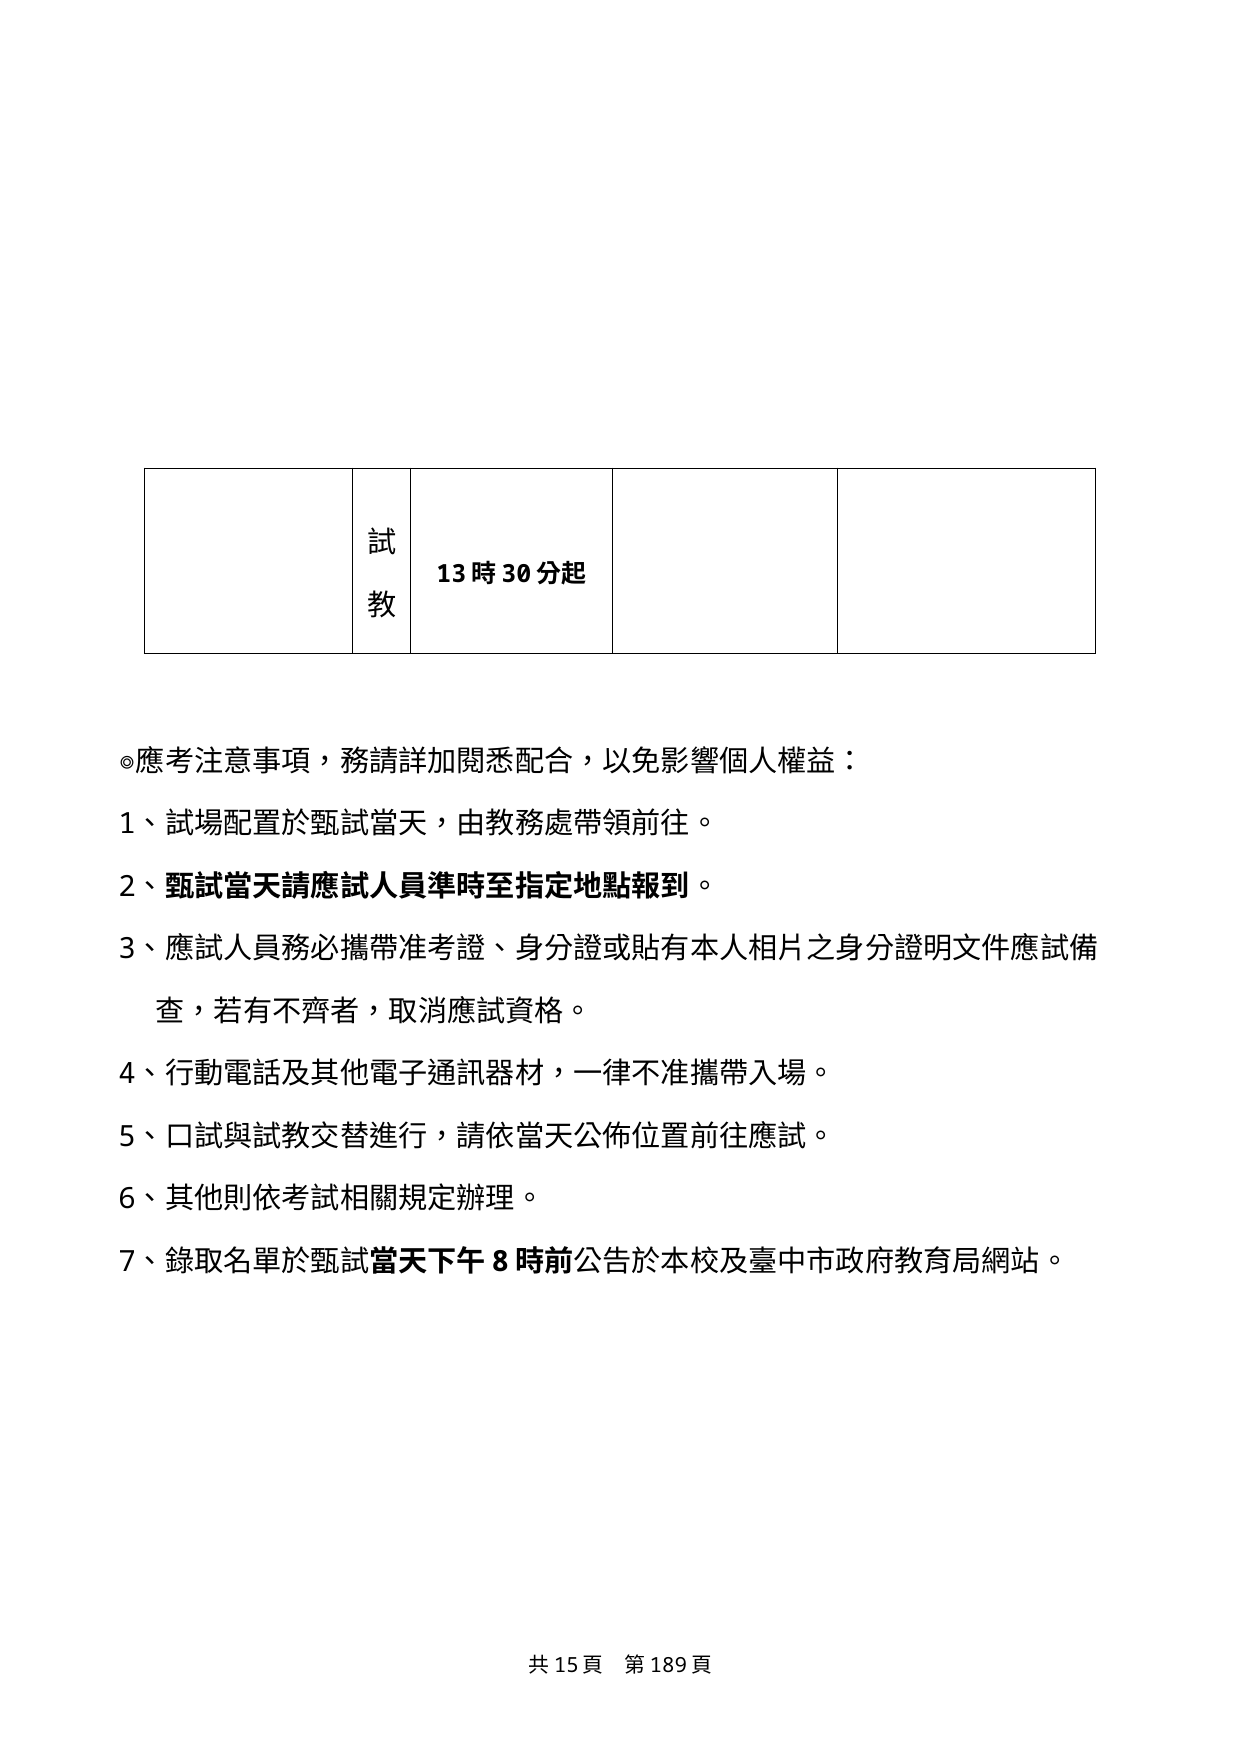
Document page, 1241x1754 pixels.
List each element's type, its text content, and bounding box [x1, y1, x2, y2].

text 4、行動電話及其他電子通訊器材，一律不准攜帶入場。 [118, 1029, 1122, 1092]
table_cell 13時30分起 [411, 469, 612, 653]
text 7、錄取名單於甄試當天下午8時前公告於本校及臺中市政府教育局網站。 [118, 1217, 1122, 1279]
text 3、應試人員務必攜帶准考證、身分證或貼有本人相片之身分證明文件應試備查，若有不齊者，取消應試資格。 [118, 904, 1122, 1029]
table_cell 試教 [353, 469, 410, 653]
text 6、其他則依考試相關規定辦理。 [118, 1154, 1122, 1217]
text 1、試場配置於甄試當天，由教務處帶領前往。 [118, 779, 1122, 842]
text 5、口試與試教交替進行，請依當天公佈位置前往應試。 [118, 1092, 1122, 1154]
text ◎應考注意事項，務請詳加閱悉配合，以免影響個人權益： [118, 717, 1122, 779]
table_cell [613, 469, 837, 653]
text 2、甄試當天請應試人員準時至指定地點報到。 [118, 842, 1122, 904]
table_cell [145, 469, 352, 653]
table_cell [838, 469, 1095, 653]
